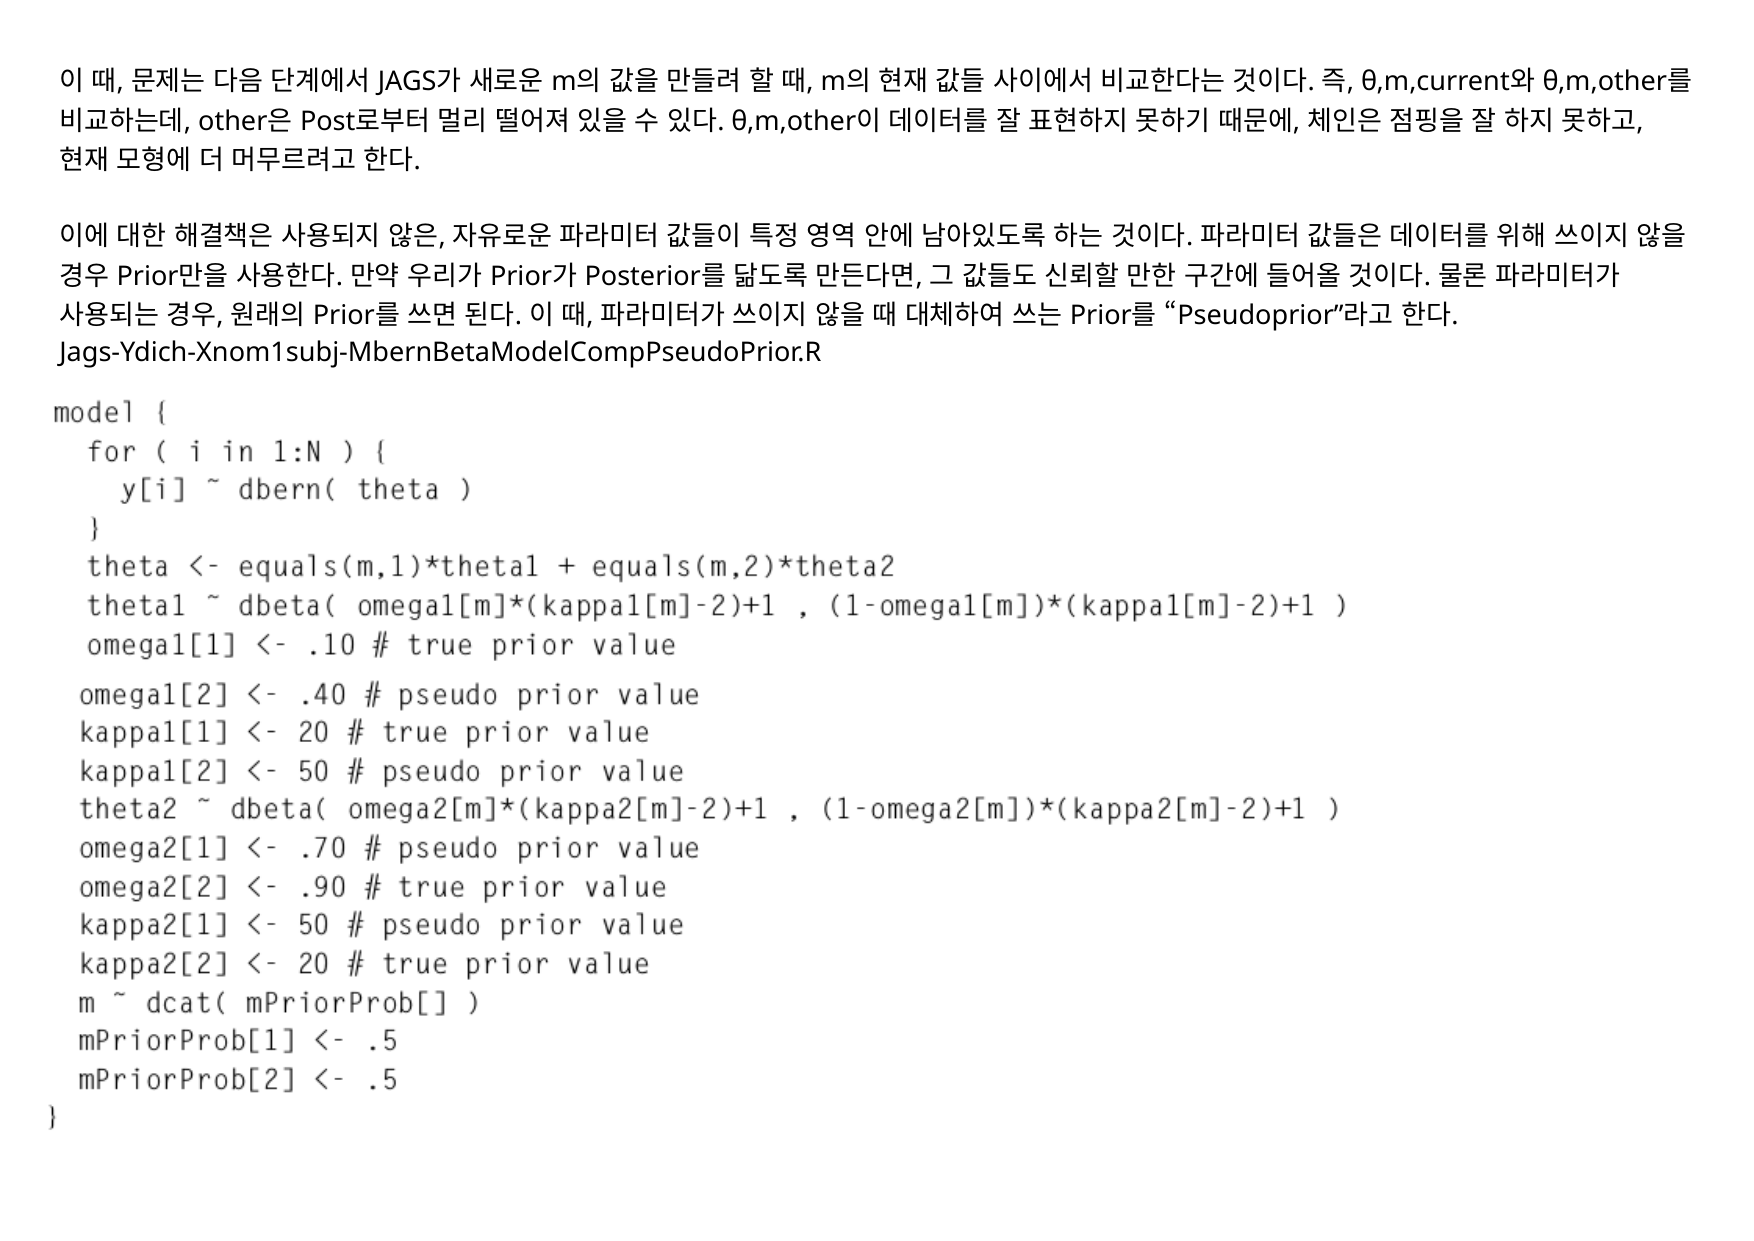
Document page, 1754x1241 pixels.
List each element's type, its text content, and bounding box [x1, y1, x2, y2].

text Jags-Ydich-Xnom1subj-MbernBetaModelCompPseudoPrior.R [59, 332, 1695, 369]
text 이에 대한 해결책은 사용되지 않은, 자유로운 파라미터 값들이 특정 영역 안에 남아있도록 하는 것이다. 파라미터 값들은 데이터를 위해 쓰이지 않을 경우 Prior만을 사용한다. 만약 우리가 Prior가 Posterior를 닮도록 만든다면, 그 값들도 신뢰할 만한 구간에 들어올 것이다. 물론 파라미터가 사용되는 경우, 원래의 Prior를 쓰면 된다. 이 때, 파라미터가 쓰이지 않을 때 대체하여 쓰는 Prior를 “Pseudoprior”라고 한다. [59, 214, 1695, 332]
picture [41, 394, 1367, 1141]
text 이 때, 문제는 다음 단계에서 JAGS가 새로운 m의 값을 만들려 할 때, m의 현재 값들 사이에서 비교한다는 것이다. 즉, θ,m,current와 θ,m,other를 비교하는데, other은 Post로부터 멀리 떨어져 있을 수 있다. θ,m,other이 데이터를 잘 표현하지 못하기 때문에, 체인은 점핑을 잘 하지 못하고, 현재 모형에 더 머무르려고 한다. [59, 59, 1695, 177]
